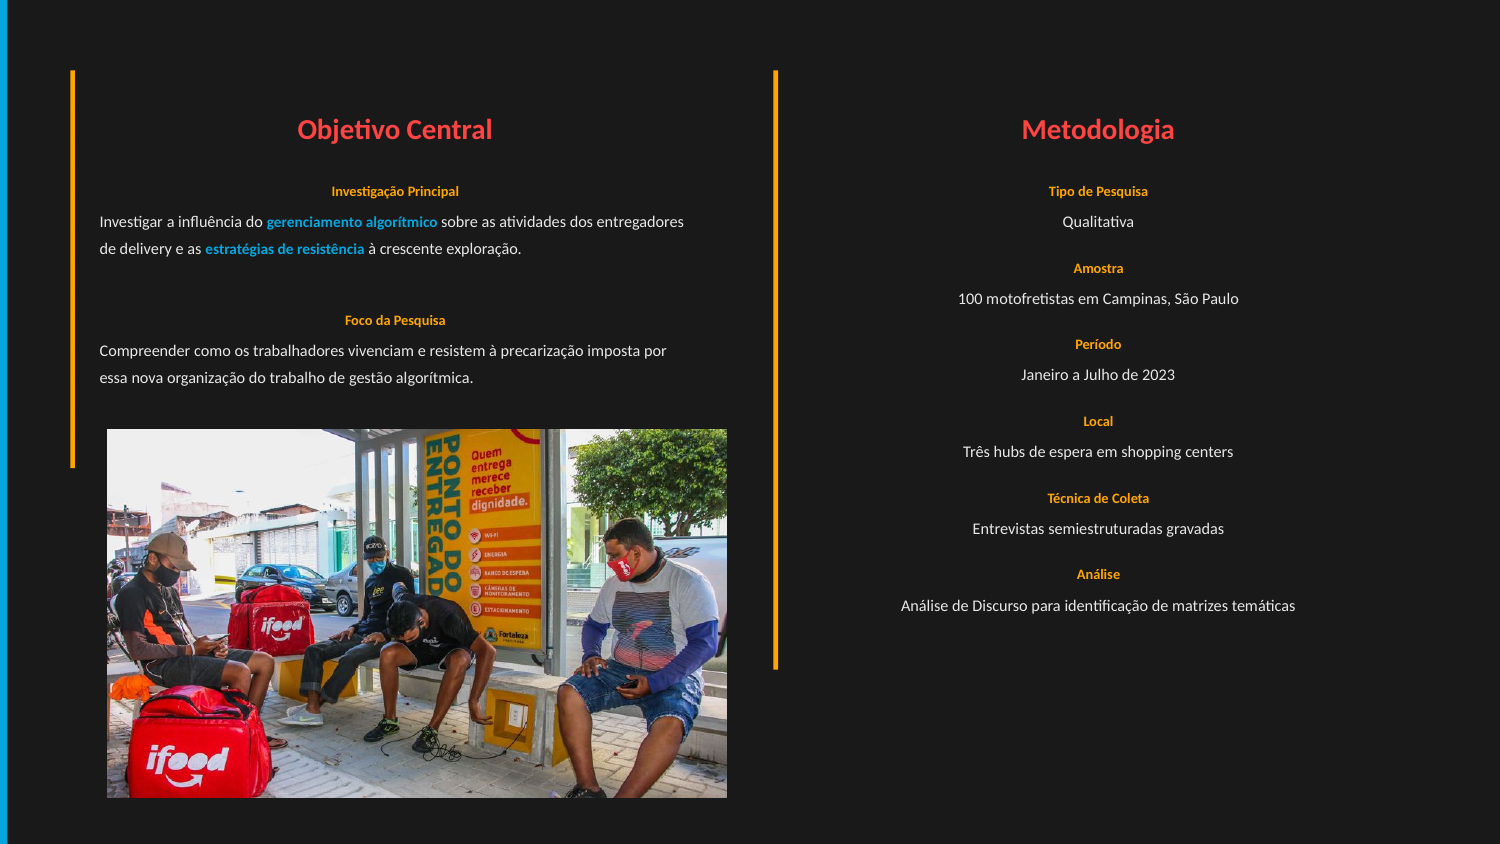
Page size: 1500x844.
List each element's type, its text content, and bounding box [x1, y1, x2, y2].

text_box Investigação Principal [331, 174, 460, 200]
text_box Investigar a influência do gerenciamento algorítmico sobre as atividades dos entregadores de delivery e as estratégias de resistência à crescente exploração. [99, 203, 692, 258]
text_box Tipo de Pesquisa [1048, 174, 1149, 200]
text_box Análise [1076, 557, 1121, 583]
text_box Análise de Discurso para identificação de matrizes temáticas [901, 587, 1297, 615]
text_box [773, 70, 1430, 670]
text_box Qualitativa [1062, 203, 1135, 231]
text_box Três hubs de espera em shopping centers [963, 433, 1235, 461]
text_box Período [1075, 327, 1122, 353]
text_box Amostra [1073, 250, 1124, 276]
text_box Janeiro a Julho de 2023 [1021, 356, 1176, 385]
text_box Local [1083, 404, 1114, 430]
text_box Técnica de Coleta [1047, 481, 1150, 507]
picture [8, 0, 1500, 844]
text_box Compreender como os trabalhadores vivenciam e resistem à precarização imposta por essa nova organização do trabalho de gestão algorítmica. [99, 332, 692, 388]
text_box Foco da Pesquisa [344, 303, 446, 329]
text_box Entrevistas semiestruturadas gravadas [972, 510, 1225, 538]
text_box Metodologia [1021, 105, 1176, 146]
text_box 100 motofretistas em Campinas, São Paulo [957, 280, 1240, 308]
text_box Objetivo Central [297, 105, 494, 146]
text_box [70, 70, 727, 469]
